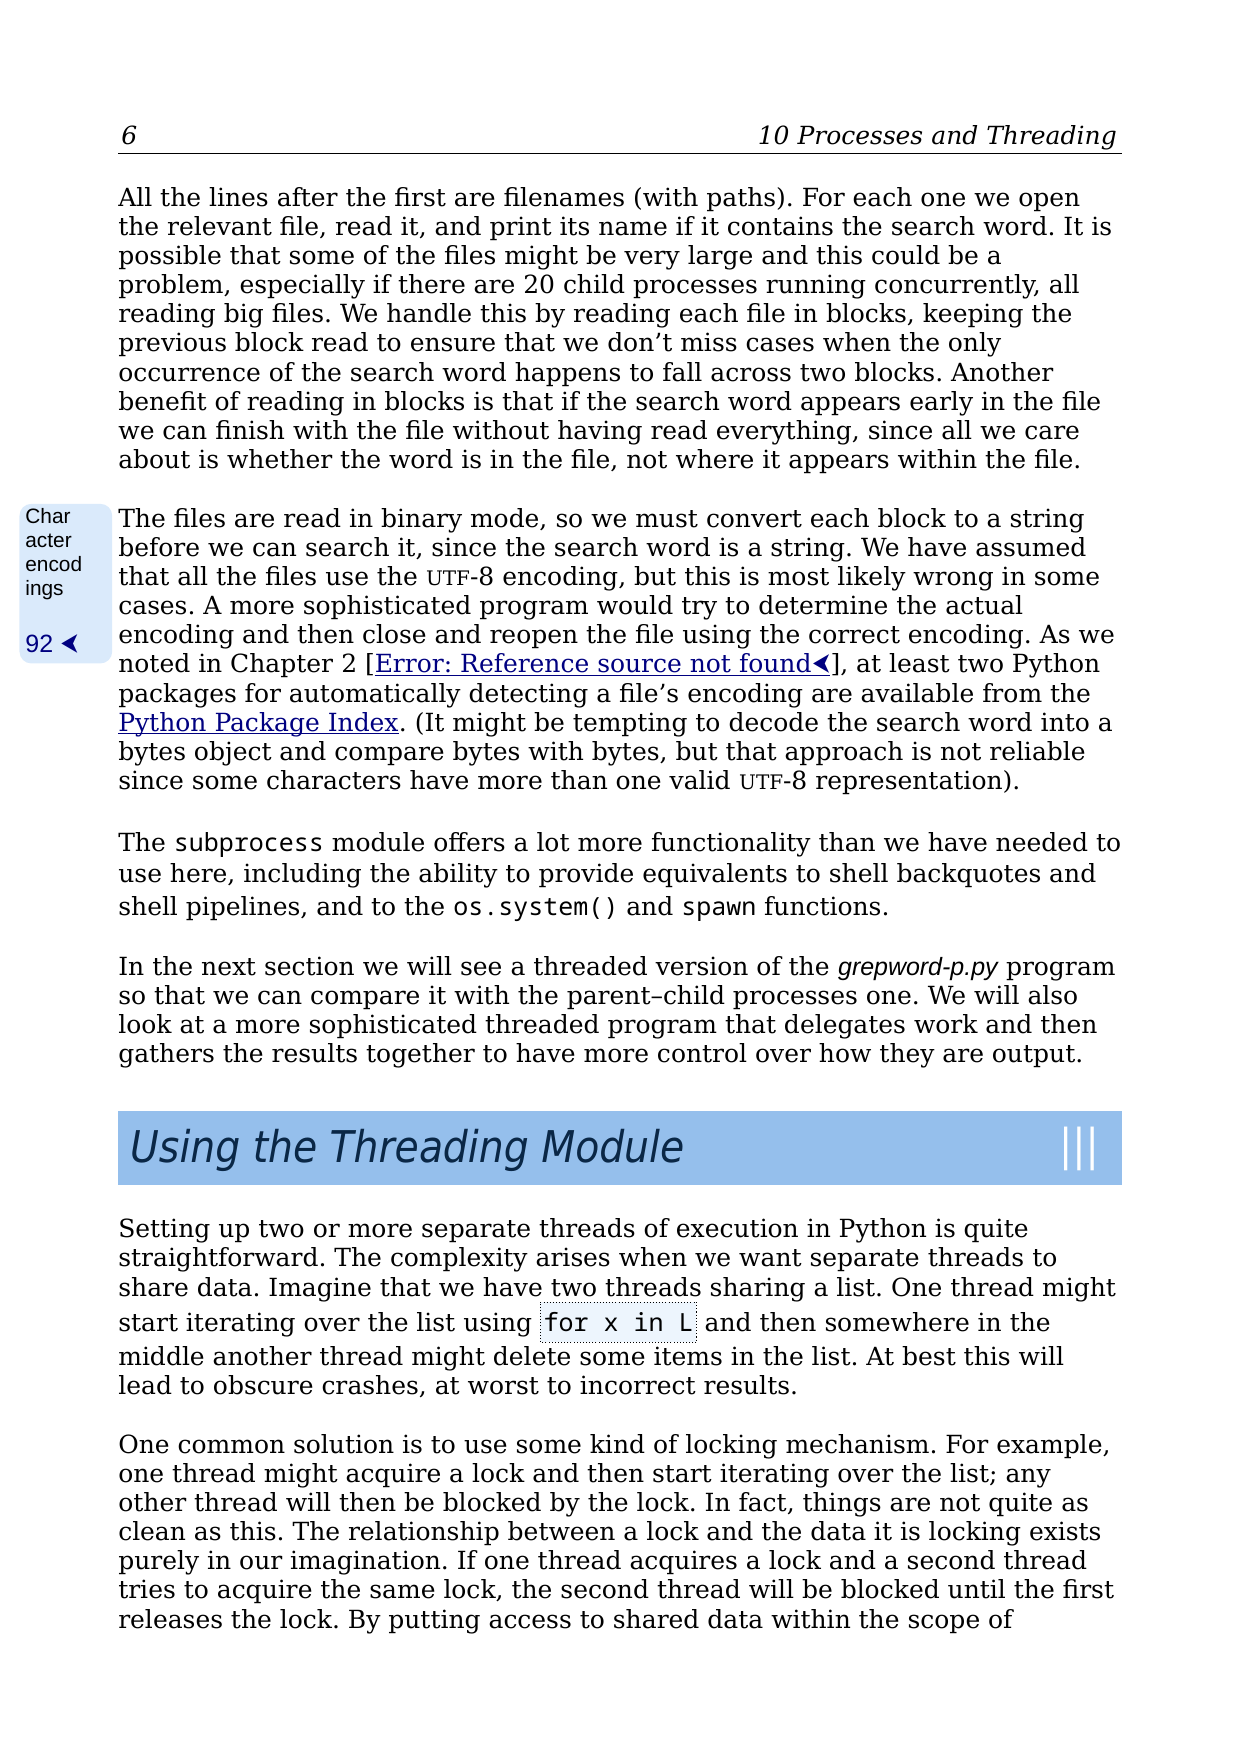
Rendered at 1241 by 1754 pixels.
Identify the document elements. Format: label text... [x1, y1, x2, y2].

text All the lines after the first are filenames (with paths). For each one we open the relevant file, read it, and print its name if it contains the search word. It is possible that some of the files might be very large and this could be a problem, especially if there are 20 child processes running concurrently, all reading big files. We handle this by reading each file in blocks, keeping the previous block read to ensure that we don’t miss cases when the only occurrence of the search word happens to fall across two blocks. Another benefit of reading in blocks is that if the search word appears early in the file we can finish with the file without having read everything, since all we care about is whether the word is in the file, not where it appears within the file. [118, 183, 1122, 474]
text In the next section we will see a threaded version of the grepword-p.py program so that we can compare it with the parent–child processes one. We will also look at a more sophisticated threaded program that delegates work and then gathers the results together to have more control over how they are output. [118, 952, 1122, 1069]
text ||| [1039, 1119, 1098, 1170]
text The subprocess module offers a lot more functionality than we have needed to use here, including the ability to provide equivalents to shell backquotes and shell pipelines, and to the os.system() and spawn functions. [118, 825, 1122, 922]
text One common solution is to use some kind of locking mechanism. For example, one thread might acquire a lock and then start iterating over the list; any other thread will then be blocked by the lock. In fact, things are not quite as clean as this. The relationship between a lock and the data it is locking exists purely in our imagination. If one thread acquires a lock and a second thread tries to acquire the same lock, the second thread will be blocked until the first releases the lock. By putting access to shared data within the scope of [118, 1430, 1122, 1634]
subtitle Using the Threading Module [118, 1111, 1122, 1185]
text The files are read in binary mode, so we must convert each block to a string before we can search it, since the search word is a string. We have assumed that all the files use the utf-8 encoding, but this is most likely wrong in some cases. A more sophisticated program would try to determine the actual encoding and then close and reopen the file using the correct encoding. As we noted in Chapter 2 [Error: Reference source not found⮜], at least two Python packages for automatically detecting a file’s encoding are available from the Python Package Index. (It might be tempting to decode the search word into a bytes object and compare bytes with bytes, but that approach is not reliable since some characters have more than one valid utf-8 representation). [118, 504, 1122, 796]
text Setting up two or more separate threads of execution in Python is quite straightforward. The complexity arises when we want separate threads to share data. Imagine that we have two threads sharing a list. One thread might start iterating over the list using for x in L and then somewhere in the middle another thread might delete some items in the list. At best this will lead to obscure crashes, at worst to incorrect results. [118, 1214, 1122, 1400]
